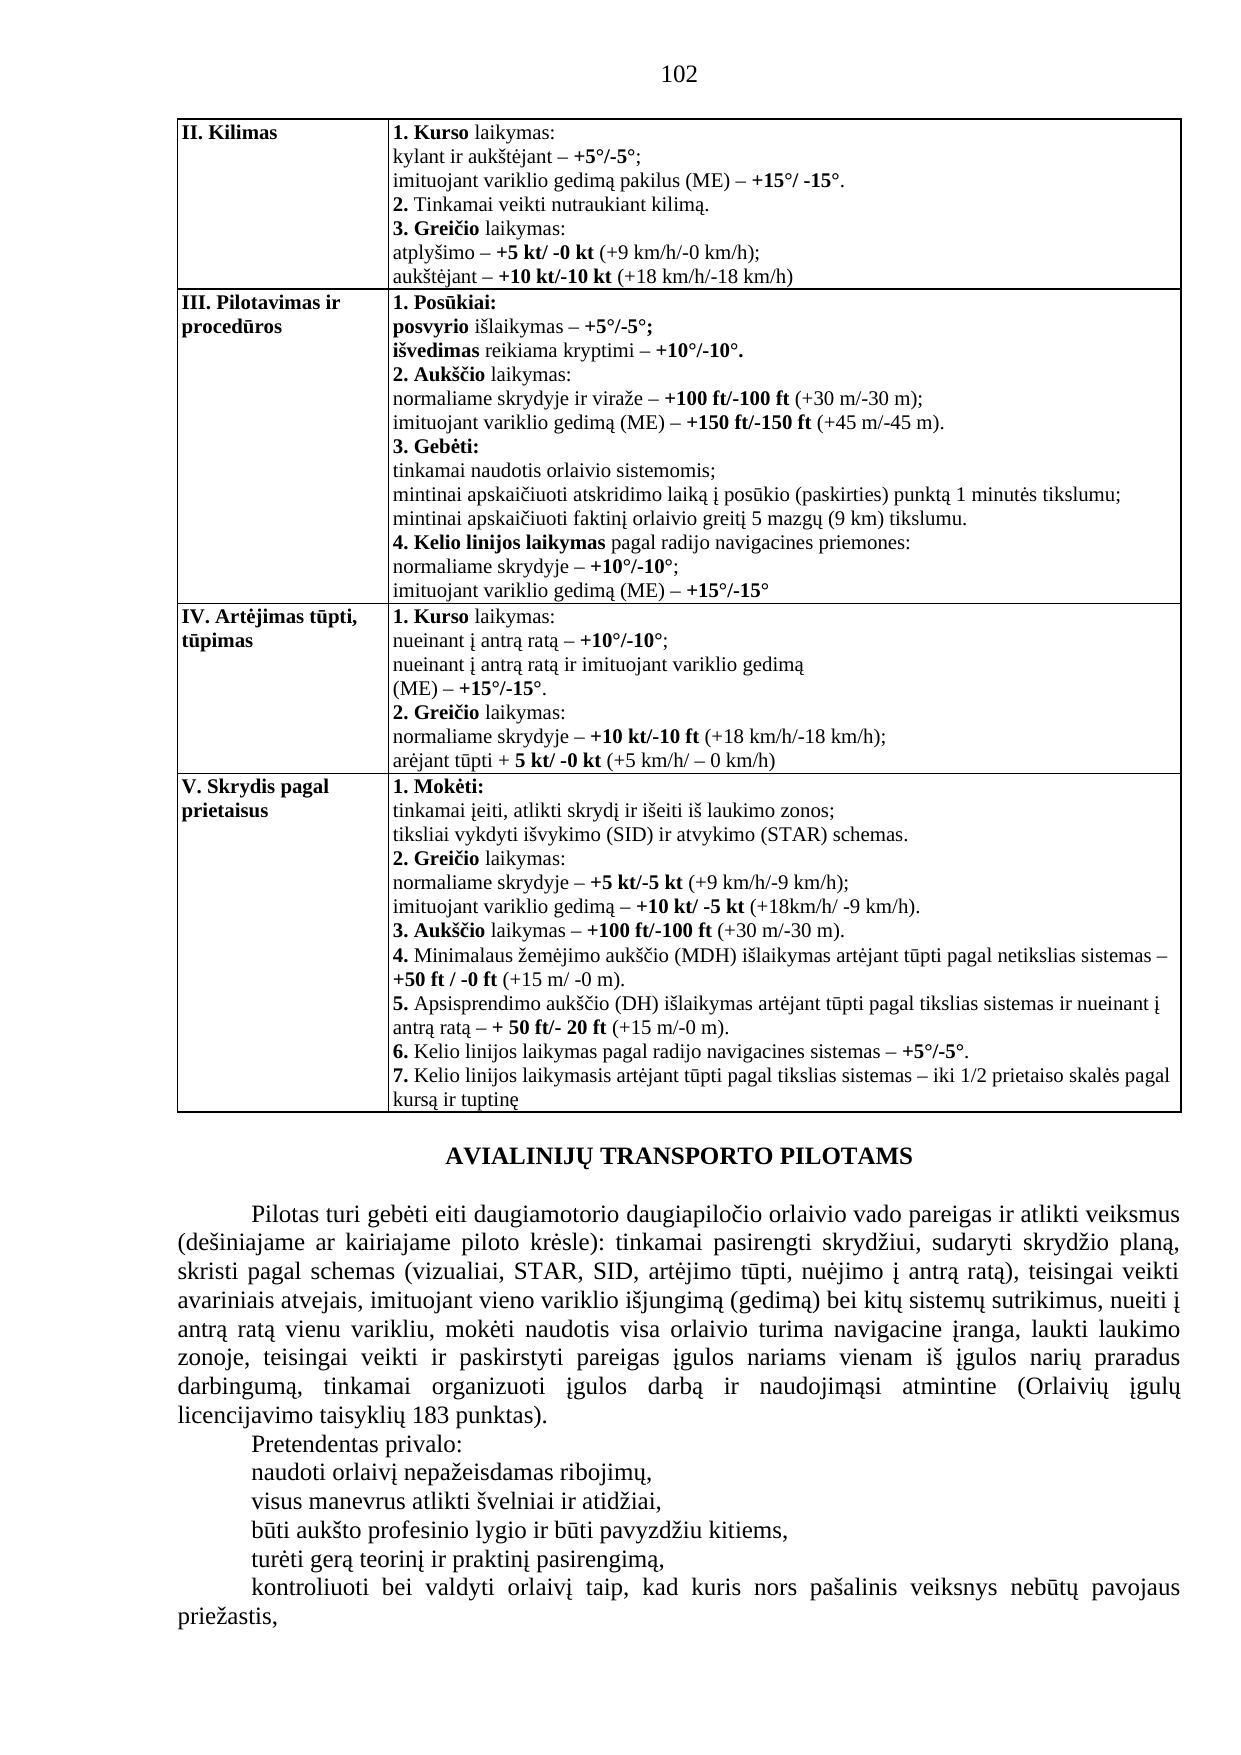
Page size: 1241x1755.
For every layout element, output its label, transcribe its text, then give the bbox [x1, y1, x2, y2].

text naudoti orlaivį nepažeisdamas ribojimų, [177, 1457, 1181, 1486]
text būti aukšto profesinio lygio ir būti pavyzdžiu kitiems, [177, 1515, 1181, 1544]
text visus manevrus atlikti švelniai ir atidžiai, [177, 1486, 1181, 1515]
text Pretendentas privalo: [177, 1429, 1181, 1457]
text Pilotas turi gebėti eiti daugiamotorio daugiapiločio orlaivio vado pareigas ir atlikti veiksmus (dešiniajame ar kairiajame piloto krėsle): tinkamai pasirengti skrydžiui, sudaryti skrydžio planą, skristi pagal schemas (vizualiai, STAR, SID, artėjimo tūpti, nuėjimo į antrą ratą), teisingai veikti avariniais atvejais, imituojant vieno variklio išjungimą (gedimą) bei kitų sistemų sutrikimus, nueiti į antrą ratą vienu varikliu, mokėti naudotis visa orlaivio turima navigacine įranga, laukti laukimo zonoje, teisingai veikti ir paskirstyti pareigas įgulos nariams vienam iš įgulos narių praradus darbingumą, tinkamai organizuoti įgulos darbą ir naudojimąsi atmintine (Orlaivių įgulų licencijavimo taisyklių 183 punktas). [177, 1199, 1181, 1429]
table_cell III. Pilotavimas ir procedūros [178, 290, 388, 602]
table_cell IV. Artėjimas tūpti, tūpimas [178, 604, 388, 772]
text turėti gerą teorinį ir praktinį pasirengimą, [177, 1544, 1181, 1572]
text kontroliuoti bei valdyti orlaivį taip, kad kuris nors pašalinis veiksnys nebūtų pavojaus priežastis, [177, 1572, 1181, 1630]
text AVIALINIJŲ TRANSPORTO PILOTAMS [177, 1141, 1181, 1170]
table_cell II. Kilimas [178, 120, 388, 288]
table_cell V. Skrydis pagal prietaisus [178, 774, 388, 1111]
